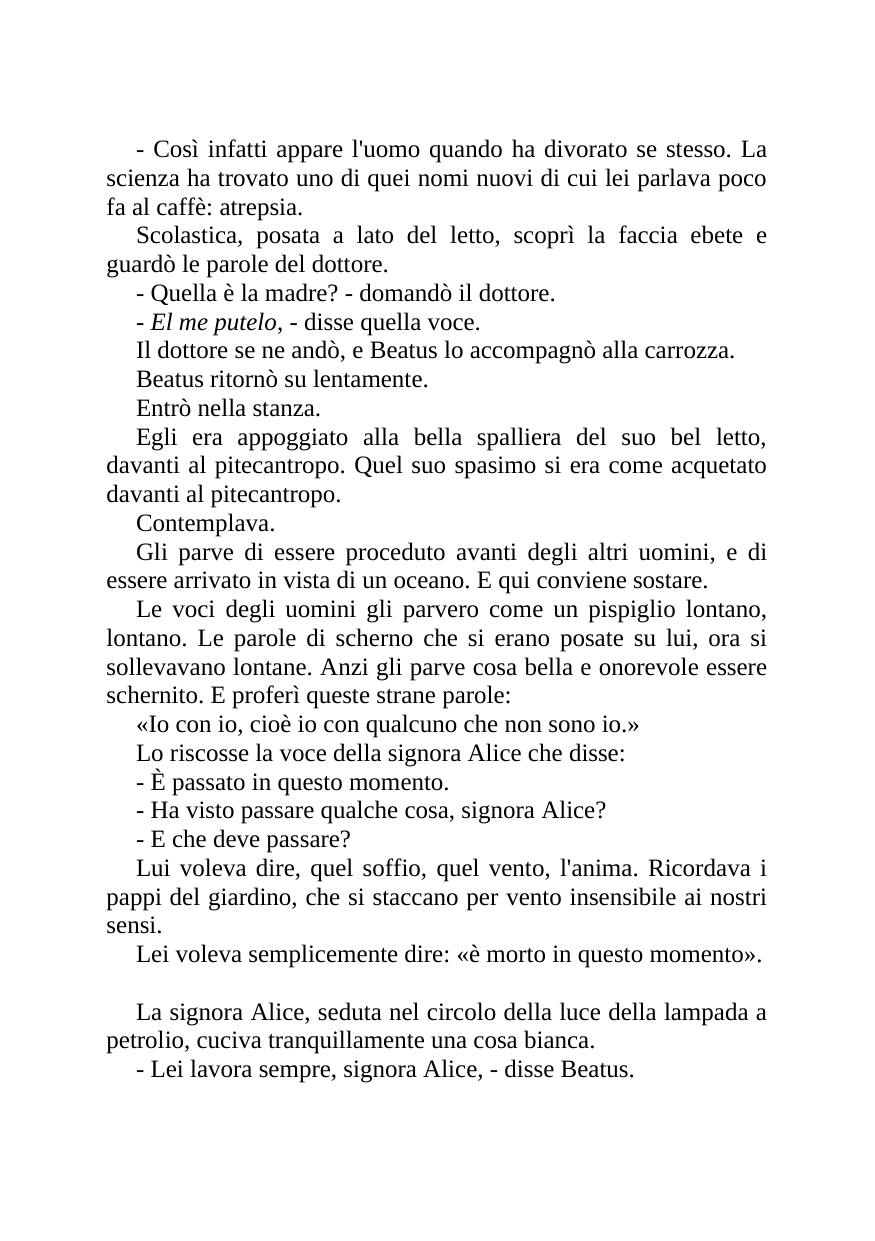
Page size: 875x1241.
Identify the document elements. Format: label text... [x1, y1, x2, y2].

text - E che deve passare? [106, 824, 768, 853]
text Egli era appoggiato alla bella spalliera del suo bel letto, davanti al pitecantropo. Quel suo spasimo si era come acquetato davanti al pitecantropo. [106, 422, 768, 508]
text Lui voleva dire, quel soffio, quel vento, l'anima. Ricordava i pappi del giardino, che si staccano per vento insensibile ai nostri sensi. [106, 853, 768, 939]
text Le voci degli uomini gli parvero come un pispiglio lontano, lontano. Le parole di scherno che si erano posate su lui, ora si sollevavano lontane. Anzi gli parve cosa bella e onorevole essere schernito. E proferì queste strane parole: [106, 594, 768, 709]
text La signora Alice, seduta nel circolo della luce della lampada a petrolio, cuciva tranquillamente una cosa bianca. [106, 997, 768, 1054]
text Beatus ritornò su lentamente. [106, 364, 768, 393]
text Gli parve di essere proceduto avanti degli altri uomini, e di essere arrivato in vista di un oceano. E qui conviene sostare. [106, 537, 768, 594]
text Lo riscosse la voce della signora Alice che disse: [106, 738, 768, 767]
text Lei voleva semplicemente dire: «è morto in questo momento». [106, 939, 768, 968]
text Contemplava. [106, 508, 768, 537]
text - El me putelo, - disse quella voce. [106, 307, 768, 336]
text - Così infatti appare l'uomo quando ha divorato se stesso. La scienza ha trovato uno di quei nomi nuovi di cui lei parlava poco fa al caffè: atrepsia. [106, 134, 768, 221]
text Il dottore se ne andò, e Beatus lo accompagnò alla carrozza. [106, 336, 768, 364]
text - Lei lavora sempre, signora Alice, - disse Beatus. [106, 1054, 768, 1083]
text - Ha visto passare qualche cosa, signora Alice? [106, 796, 768, 824]
text Entrò nella stanza. [106, 393, 768, 422]
text - Quella è la madre? - domandò il dottore. [106, 278, 768, 307]
text Scolastica, posata a lato del letto, scoprì la faccia ebete e guardò le parole del dottore. [106, 221, 768, 278]
text «Io con io, cioè io con qualcuno che non sono io.» [106, 709, 768, 738]
text - È passato in questo momento. [106, 767, 768, 796]
